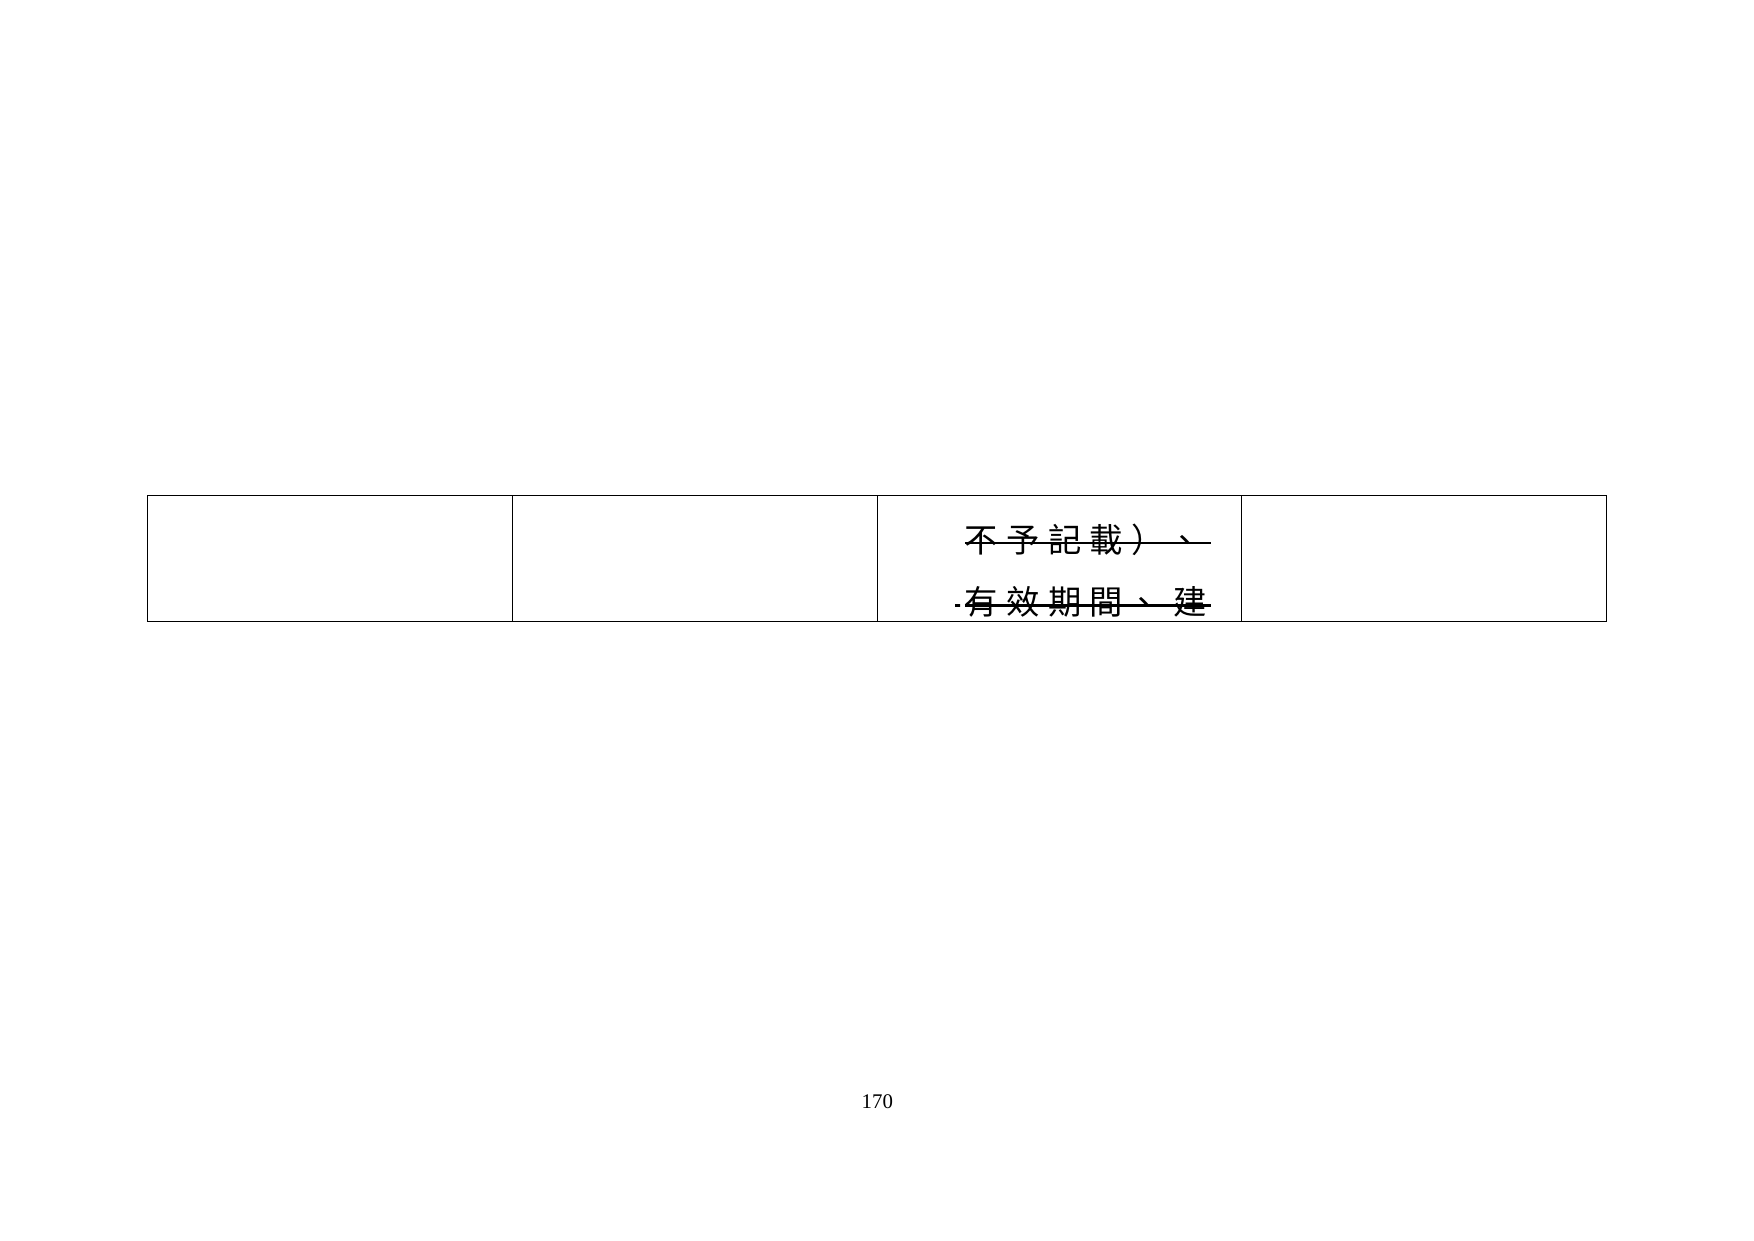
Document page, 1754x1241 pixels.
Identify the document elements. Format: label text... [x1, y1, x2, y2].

table_cell [1242, 496, 1606, 621]
table_cell [513, 496, 877, 621]
table_cell [148, 496, 512, 621]
table_cell 不予記載）、有效期間、建 [878, 496, 1241, 621]
